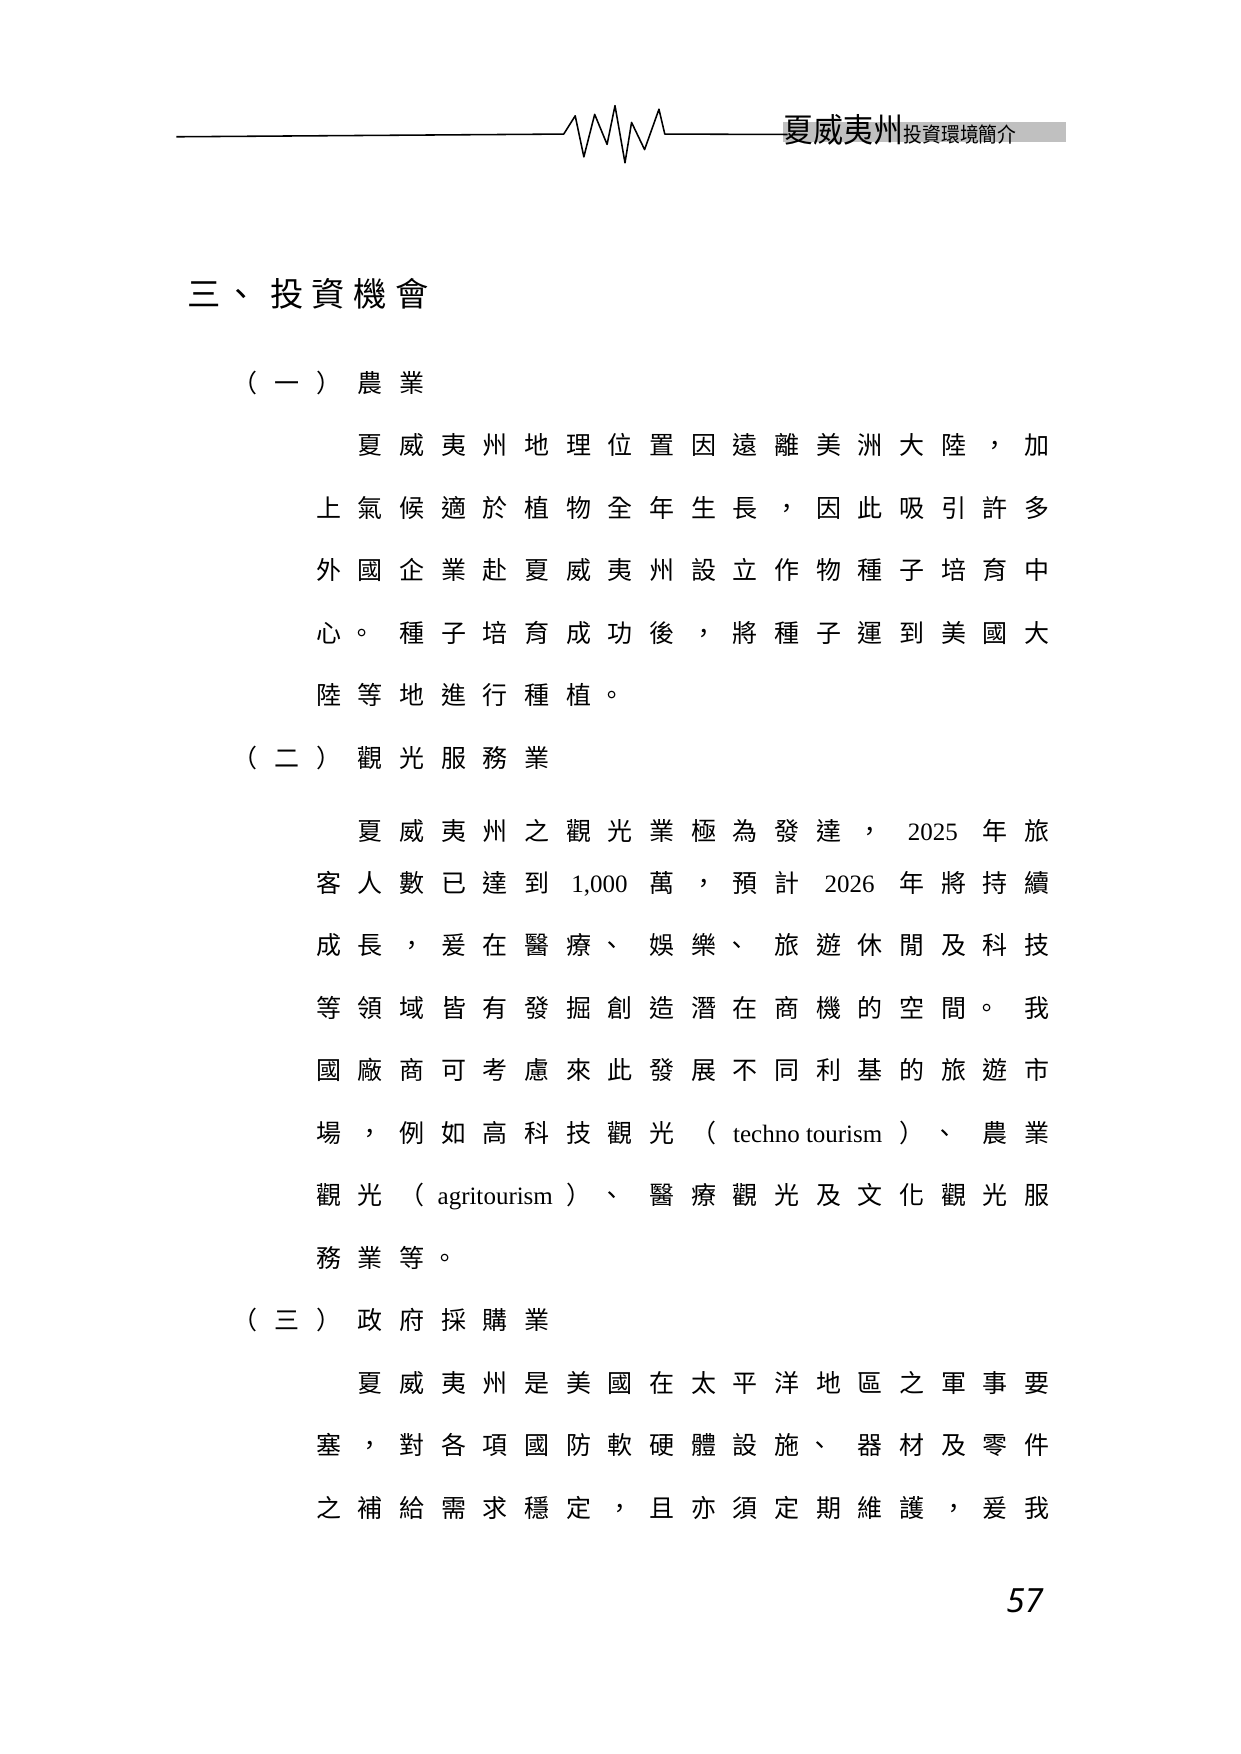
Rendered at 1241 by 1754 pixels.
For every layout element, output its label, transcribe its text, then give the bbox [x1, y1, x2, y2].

text 三、投資機會 [183, 250, 1058, 313]
text 夏威夷州地理位置因遠離美洲大陸，加上氣候適於植物全年生長，因此吸引許多外國企業赴夏威夷州設立作物種子培育中心。種子培育成功後，將種子運到美國大陸等地進行種植。 [281, 402, 1058, 714]
text （一）農業 [207, 339, 1058, 402]
text 夏威夷州之觀光業極為發達，2025年旅客人數已達到1,000萬，預計2026年將持續成長，爰在醫療、娛樂、旅遊休閒及科技等領域皆有發掘創造潛在商機的空間。我國廠商可考慮來此發展不同利基的旅遊市場，例如高科技觀光（techno tourism）、農業觀光（agritourism）、醫療觀光及文化觀光服務業等。 [281, 777, 1058, 1277]
text （二）觀光服務業 [207, 714, 1058, 777]
text （三）政府採購業 [207, 1277, 1058, 1339]
text 夏威夷州是美國在太平洋地區之軍事要塞，對各項國防軟硬體設施、器材及零件之補給需求穩定，且亦須定期維護，爰我 [281, 1339, 1058, 1527]
